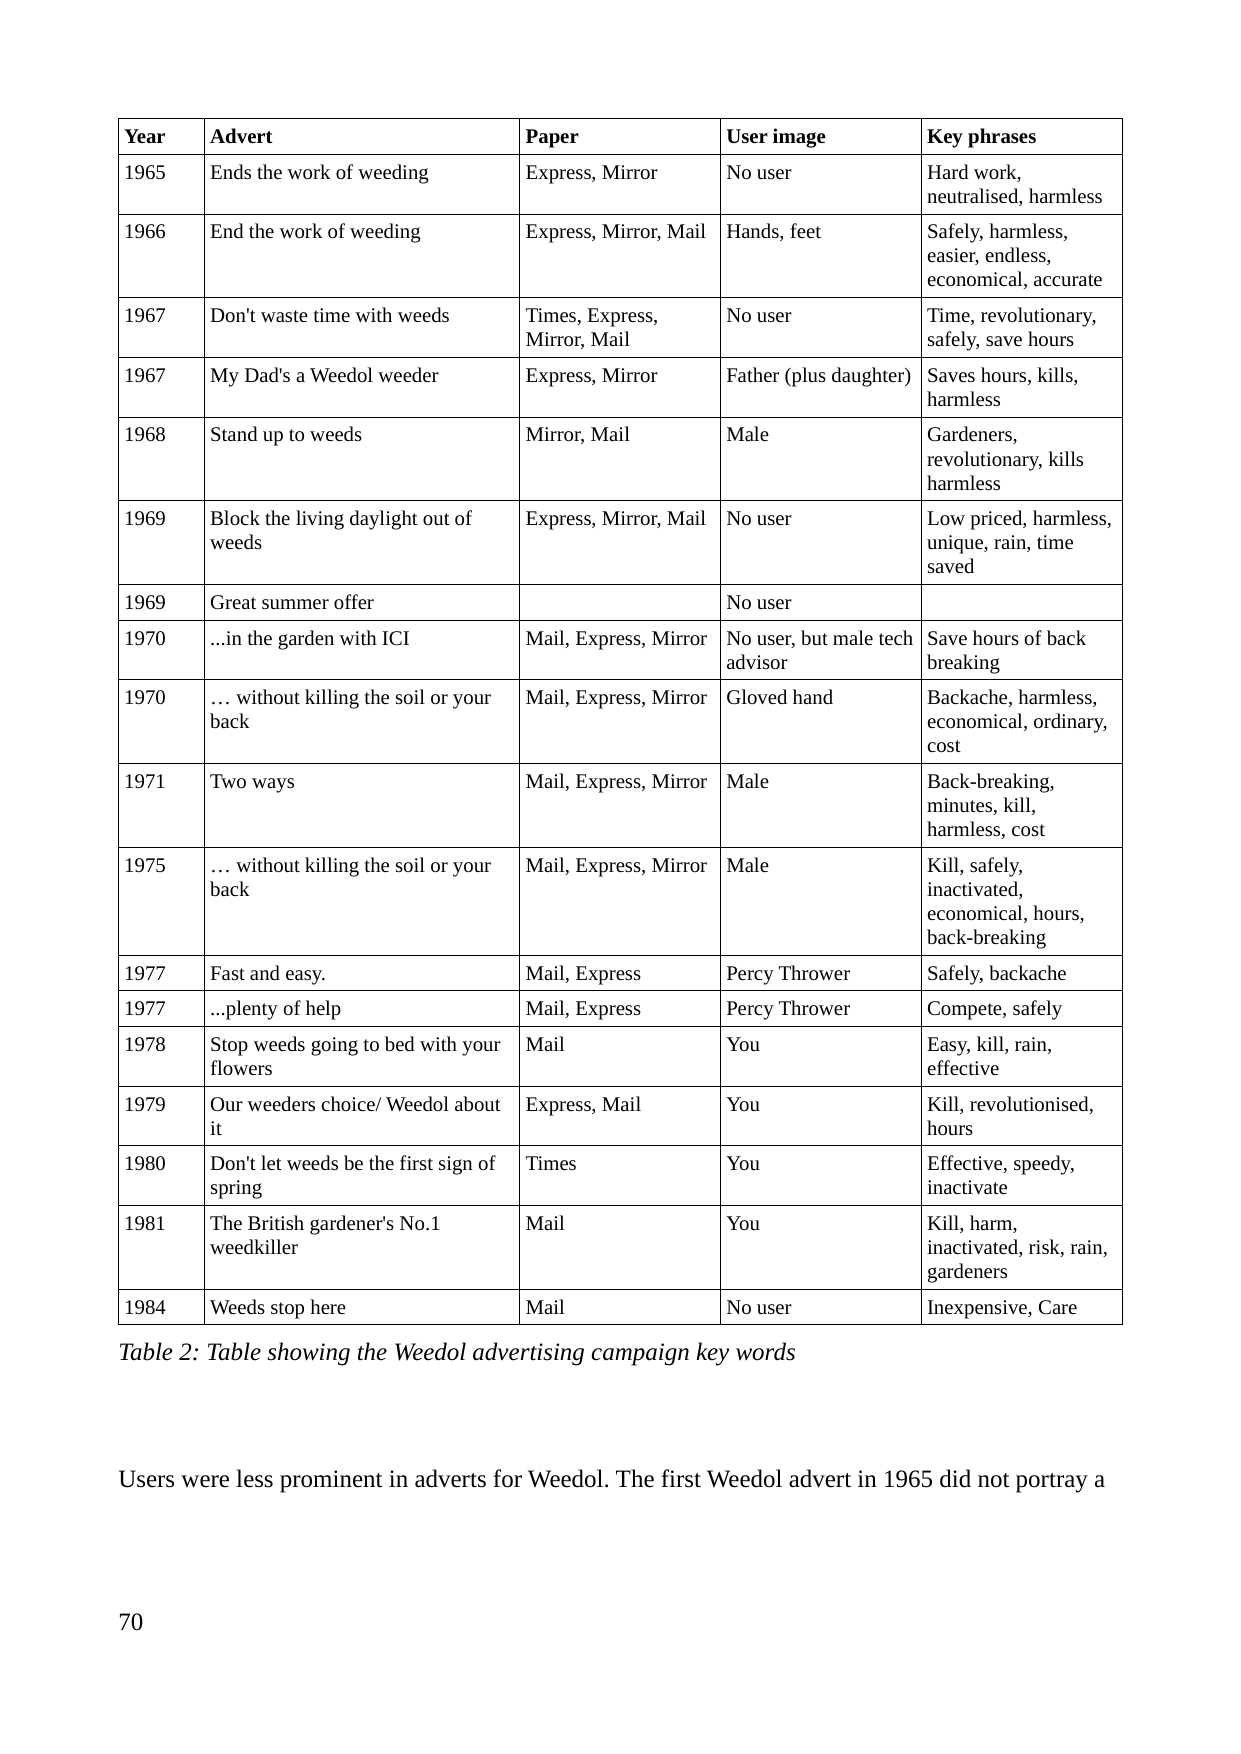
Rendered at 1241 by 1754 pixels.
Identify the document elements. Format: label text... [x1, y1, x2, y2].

table_cell No user [721, 585, 921, 620]
table_cell Father (plus daughter) [721, 358, 921, 417]
table_cell 1978 [119, 1027, 204, 1086]
table_cell Male [721, 418, 921, 500]
table_cell Effective, speedy, inactivate [922, 1146, 1122, 1205]
table_header Paper [520, 119, 720, 154]
table_cell 1971 [119, 764, 204, 847]
table_cell Low priced, harmless, unique, rain, time saved [922, 501, 1122, 584]
table_cell 1970 [119, 621, 204, 679]
table_cell Mail, Express [520, 991, 720, 1026]
table_cell Kill, harm, inactivated, risk, rain, gardeners [922, 1206, 1122, 1289]
table_cell No user [721, 298, 921, 357]
table_cell Kill, safely, inactivated, economical, hours, back-breaking [922, 848, 1122, 955]
table_cell Express, Mirror, Mail [520, 215, 720, 297]
table_cell You [721, 1146, 921, 1205]
table_cell 1967 [119, 298, 204, 357]
table_cell Mail, Express, Mirror [520, 680, 720, 763]
table_header Key phrases [922, 119, 1122, 154]
table_cell 1984 [119, 1290, 204, 1324]
table_cell Safely, harmless, easier, endless, economical, accurate [922, 215, 1122, 297]
table_cell Mail [520, 1206, 720, 1289]
table_cell Times [520, 1146, 720, 1205]
table_cell 1980 [119, 1146, 204, 1205]
table_cell 1969 [119, 501, 204, 584]
table_cell Backache, harmless, economical, ordinary, cost [922, 680, 1122, 763]
table_cell No user, but male tech advisor [721, 621, 921, 679]
table_header Year [119, 119, 204, 154]
table_cell You [721, 1027, 921, 1086]
table_cell 1969 [119, 585, 204, 620]
table_cell Times, Express, Mirror, Mail [520, 298, 720, 357]
table_cell Don't waste time with weeds [205, 298, 519, 357]
table_cell Weeds stop here [205, 1290, 519, 1324]
table_cell Percy Thrower [721, 956, 921, 990]
table_cell Hard work, neutralised, harmless [922, 155, 1122, 213]
text Table 2: Table showing the Weedol advertising campaign key words [118, 1337, 1122, 1366]
table_cell You [721, 1206, 921, 1289]
table_cell Inexpensive, Care [922, 1290, 1122, 1324]
table_cell 1977 [119, 991, 204, 1026]
table_cell You [721, 1087, 921, 1145]
table_cell Mail, Express, Mirror [520, 621, 720, 679]
table_cell 1970 [119, 680, 204, 763]
table_cell Mail, Express, Mirror [520, 764, 720, 847]
table_cell Gloved hand [721, 680, 921, 763]
table_cell My Dad's a Weedol weeder [205, 358, 519, 417]
table_cell Saves hours, kills, harmless [922, 358, 1122, 417]
table_cell 1967 [119, 358, 204, 417]
table_cell Kill, revolutionised, hours [922, 1087, 1122, 1145]
table_cell Mirror, Mail [520, 418, 720, 500]
table_cell Mail [520, 1290, 720, 1324]
table_cell Safely, backache [922, 956, 1122, 990]
table_cell The British gardener's No.1 weedkiller [205, 1206, 519, 1289]
table_cell Great summer offer [205, 585, 519, 620]
table_cell ...plenty of help [205, 991, 519, 1026]
table_cell 1966 [119, 215, 204, 297]
table_cell Block the living daylight out of weeds [205, 501, 519, 584]
table_cell No user [721, 501, 921, 584]
table_cell [520, 585, 720, 620]
table_cell Express, Mirror [520, 155, 720, 213]
table_cell Percy Thrower [721, 991, 921, 1026]
table_cell 1977 [119, 956, 204, 990]
table_cell No user [721, 1290, 921, 1324]
table_cell Time, revolutionary, safely, save hours [922, 298, 1122, 357]
text Users were less prominent in adverts for Weedol. The first Weedol advert in 1965 did not portray a [118, 1464, 1122, 1493]
table_cell 1981 [119, 1206, 204, 1289]
table_cell Fast and easy. [205, 956, 519, 990]
table_cell Back-breaking, minutes, kill, harmless, cost [922, 764, 1122, 847]
table_cell Male [721, 764, 921, 847]
table_cell Easy, kill, rain, effective [922, 1027, 1122, 1086]
table_cell Mail, Express, Mirror [520, 848, 720, 955]
table_cell Save hours of back breaking [922, 621, 1122, 679]
table_cell ...in the garden with ICI [205, 621, 519, 679]
table_header Advert [205, 119, 519, 154]
table_cell … without killing the soil or your back [205, 680, 519, 763]
table_header User image [721, 119, 921, 154]
table_cell Mail [520, 1027, 720, 1086]
table_cell Stop weeds going to bed with your flowers [205, 1027, 519, 1086]
table_cell Compete, safely [922, 991, 1122, 1026]
table_cell … without killing the soil or your back [205, 848, 519, 955]
table_cell Male [721, 848, 921, 955]
table_cell Express, Mirror [520, 358, 720, 417]
table_cell [922, 585, 1122, 620]
table_cell Express, Mirror, Mail [520, 501, 720, 584]
table_cell Ends the work of weeding [205, 155, 519, 213]
table_cell Stand up to weeds [205, 418, 519, 500]
table_cell End the work of weeding [205, 215, 519, 297]
table_cell 1968 [119, 418, 204, 500]
table_cell 1975 [119, 848, 204, 955]
table_cell Mail, Express [520, 956, 720, 990]
table_cell Express, Mail [520, 1087, 720, 1145]
table_cell Our weeders choice/ Weedol about it [205, 1087, 519, 1145]
table_cell 1979 [119, 1087, 204, 1145]
table_cell Gardeners, revolutionary, kills harmless [922, 418, 1122, 500]
table_cell No user [721, 155, 921, 213]
table_cell Hands, feet [721, 215, 921, 297]
table_cell Don't let weeds be the first sign of spring [205, 1146, 519, 1205]
table_cell 1965 [119, 155, 204, 213]
table_cell Two ways [205, 764, 519, 847]
